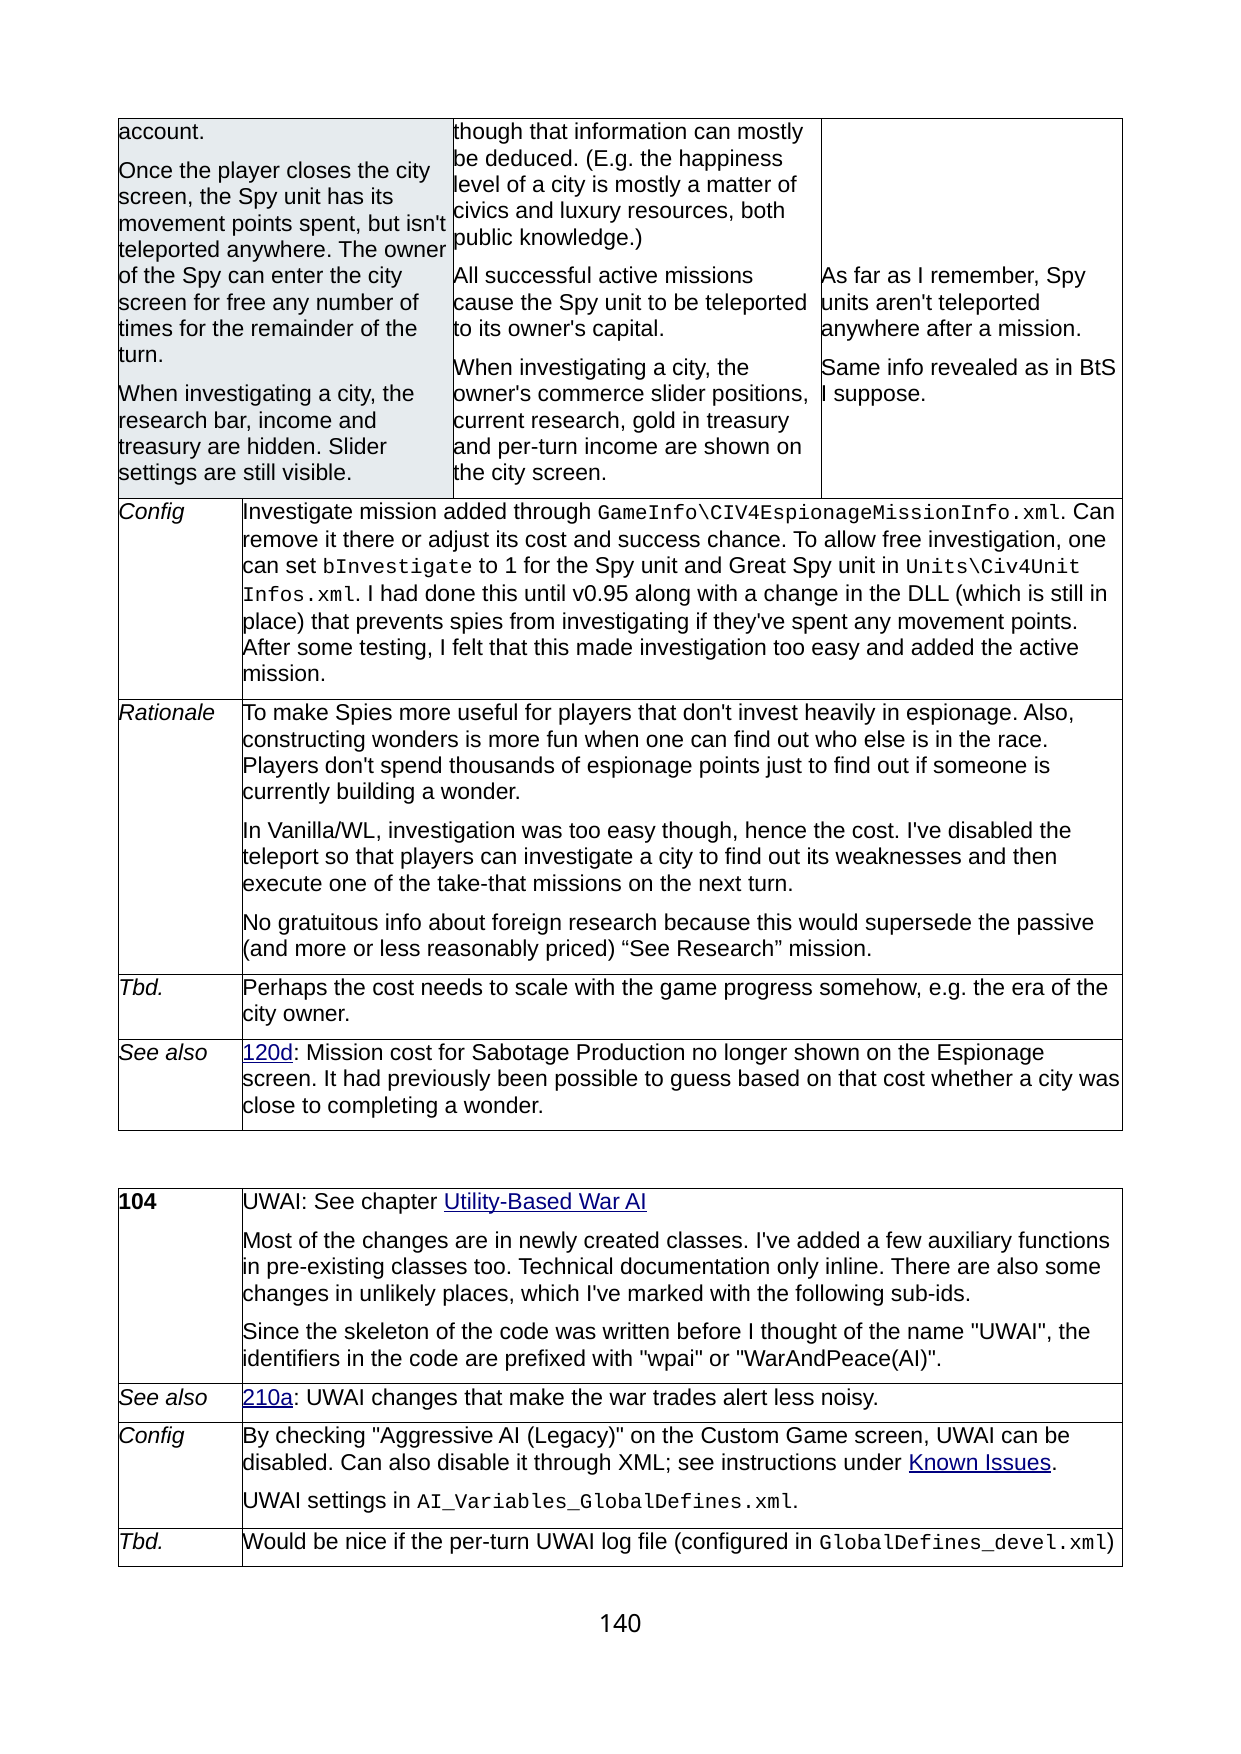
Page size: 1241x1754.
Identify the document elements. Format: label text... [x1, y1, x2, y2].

table_cell Would be nice if the per-turn UWAI log file (configured in GlobalDefines_devel.xml) [243, 1529, 1122, 1566]
table_cell 120d: Mission cost for Sabotage Production no longer shown on the Espionage screen. It had previously been possible to guess based on that cost whether a city was close to completing a wonder. [243, 1040, 1122, 1130]
table_cell As far as I remember, Spy units aren't teleported anywhere after a mission. Same info revealed as in BtS I suppose. [822, 119, 1122, 498]
table_cell account. Once the player closes the city screen, the Spy unit has its movement points spent, but isn't teleported anywhere. The owner of the Spy can enter the city screen for free any number of times for the remainder of the turn. When investigating a city, the research bar, income and treasury are hidden. Slider settings are still visible. [119, 119, 453, 498]
table_cell See also [119, 1040, 242, 1130]
table_cell Perhaps the cost needs to scale with the game progress somehow, e.g. the era of the city owner. [243, 975, 1122, 1039]
table_cell though that information can mostly be deduced. (E.g. the happiness level of a city is mostly a matter of civics and luxury resources, both public knowledge.) All successful active missions cause the Spy unit to be teleported to its owner's capital. When investigating a city, the owner's commerce slider positions, current research, gold in treasury and per-turn income are shown on the city screen. [454, 119, 821, 498]
table_cell By checking "Aggressive AI (Legacy)" on the Custom Game screen, UWAI can be disabled. Can also disable it through XML; see instructions under Known Issues. UWAI settings in AI_Variables_GlobalDefines.xml. [243, 1423, 1122, 1527]
table_cell Tbd. [119, 1529, 242, 1566]
table_cell 210a: UWAI changes that make the war trades alert less noisy. [243, 1384, 1122, 1422]
table_cell Investigate mission added through GameInfo\CIV4EspionageMissionInfo.xml. Can remove it there or adjust its cost and success chance. To allow free investigation, one can set bInvestigate to 1 for the Spy unit and Great Spy unit in Units\Civ4Unit Infos.xml. I had done this until v0.95 along with a change in the DLL (which is still in place) that prevents spies from investigating if they've spent any movement points. After some testing, I felt that this made investigation too easy and added the active mission. [243, 499, 1122, 699]
table_cell See also [119, 1384, 242, 1422]
table_cell Rationale [119, 700, 242, 973]
table_header 104 [119, 1189, 242, 1383]
table_cell Config [119, 1423, 242, 1527]
table_cell Tbd. [119, 975, 242, 1039]
table_cell To make Spies more useful for players that don't invest heavily in espionage. Also, constructing wonders is more fun when one can find out who else is in the race. Players don't spend thousands of espionage points just to find out if someone is currently building a wonder. In Vanilla/WL, investigation was too easy though, hence the cost. I've disabled the teleport so that players can investigate a city to find out its weaknesses and then execute one of the take-that missions on the next turn. No gratuitous info about foreign research because this would supersede the passive (and more or less reasonably priced) “See Research” mission. [243, 700, 1122, 973]
table_cell Config [119, 499, 242, 699]
table_header UWAI: See chapter Utility-Based War AI Most of the changes are in newly created classes. I've added a few auxiliary functions in pre-existing classes too. Technical documentation only inline. There are also some changes in unlikely places, which I've marked with the following sub-ids. Since the skeleton of the code was written before I thought of the name "UWAI", the identifiers in the code are prefixed with "wpai" or "WarAndPeace(AI)". [243, 1189, 1122, 1383]
